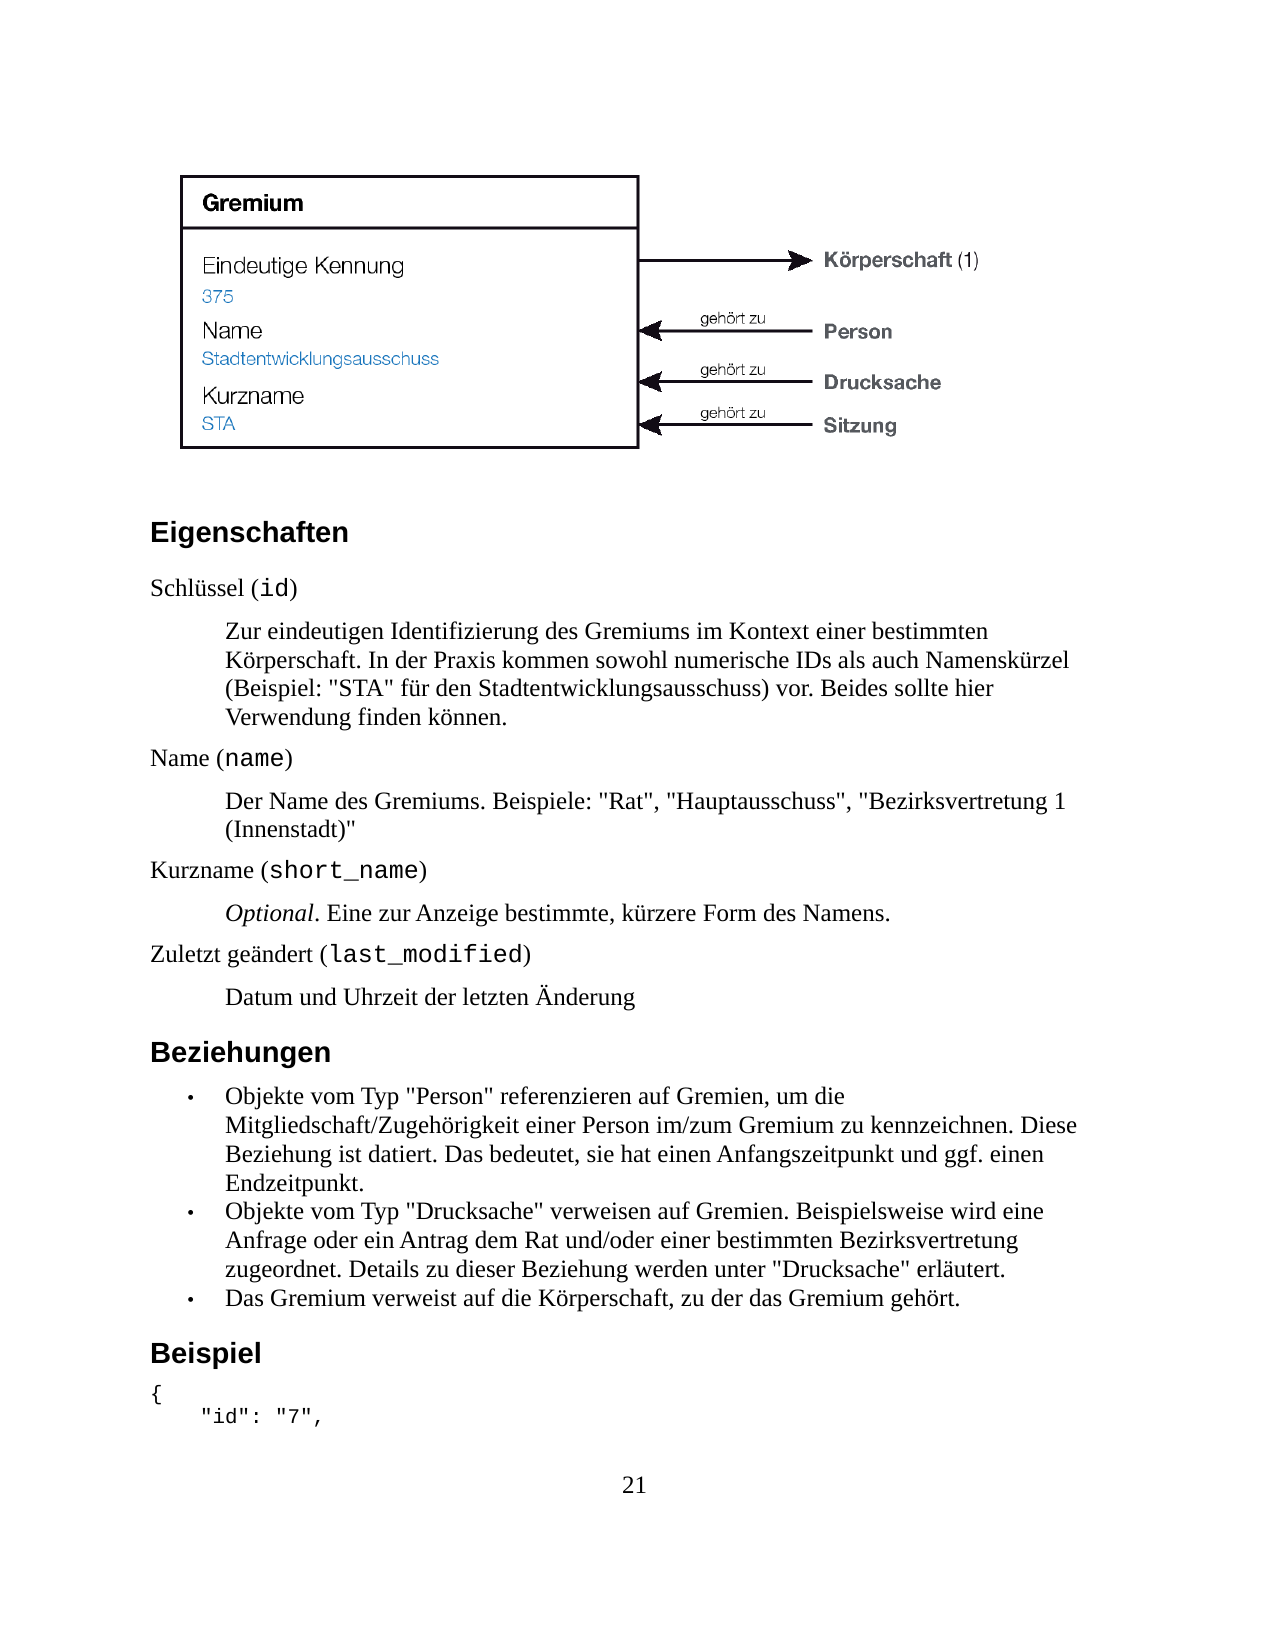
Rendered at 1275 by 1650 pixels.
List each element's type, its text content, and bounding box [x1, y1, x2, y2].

text Zuletzt geändert (last_modified) [150, 939, 1125, 970]
subtitle Beispiel [150, 1336, 1125, 1370]
list Objekte vom Typ "Drucksache" verweisen auf Gremien. Beispielsweise wird eine Anfrage oder ein Antrag dem Rat und/oder einer bestimmten Bezirksvertretung zugeordnet. Details zu dieser Beziehung werden unter "Drucksache" erläutert. [187, 1196, 1125, 1283]
text Optional. Eine zur Anzeige bestimmte, kürzere Form des Namens. [225, 898, 1125, 927]
text "id": "7", [150, 1406, 1125, 1430]
text Zur eindeutigen Identifizierung des Gremiums im Kontext einer bestimmten Körperschaft. In der Praxis kommen sowohl numerische IDs als auch Namenskürzel (Beispiel: "STA" für den Stadtentwicklungsausschuss) vor. Beides sollte hier Verwendung finden können. [225, 616, 1125, 731]
subtitle Eigenschaften [150, 515, 1125, 549]
text Datum und Uhrzeit der letzten Änderung [225, 982, 1125, 1010]
subtitle Beziehungen [150, 1035, 1125, 1069]
text Kurzname (short_name) [150, 855, 1125, 886]
text { [150, 1382, 1125, 1406]
text Name (name) [150, 743, 1125, 774]
text Schlüssel (id) [150, 573, 1125, 604]
text Der Name des Gremiums. Beispiele: "Rat", "Hauptausschuss", "Bezirksvertretung 1 (Innenstadt)" [225, 786, 1125, 843]
list Das Gremium verweist auf die Körperschaft, zu der das Gremium gehört. [187, 1283, 1125, 1311]
picture [150, 150, 992, 482]
list Objekte vom Typ "Person" referenzieren auf Gremien, um die Mitgliedschaft/Zugehörigkeit einer Person im/zum Gremium zu kennzeichnen. Diese Beziehung ist datiert. Das bedeutet, sie hat einen Anfangszeitpunkt und ggf. einen Endzeitpunkt. [187, 1081, 1125, 1196]
